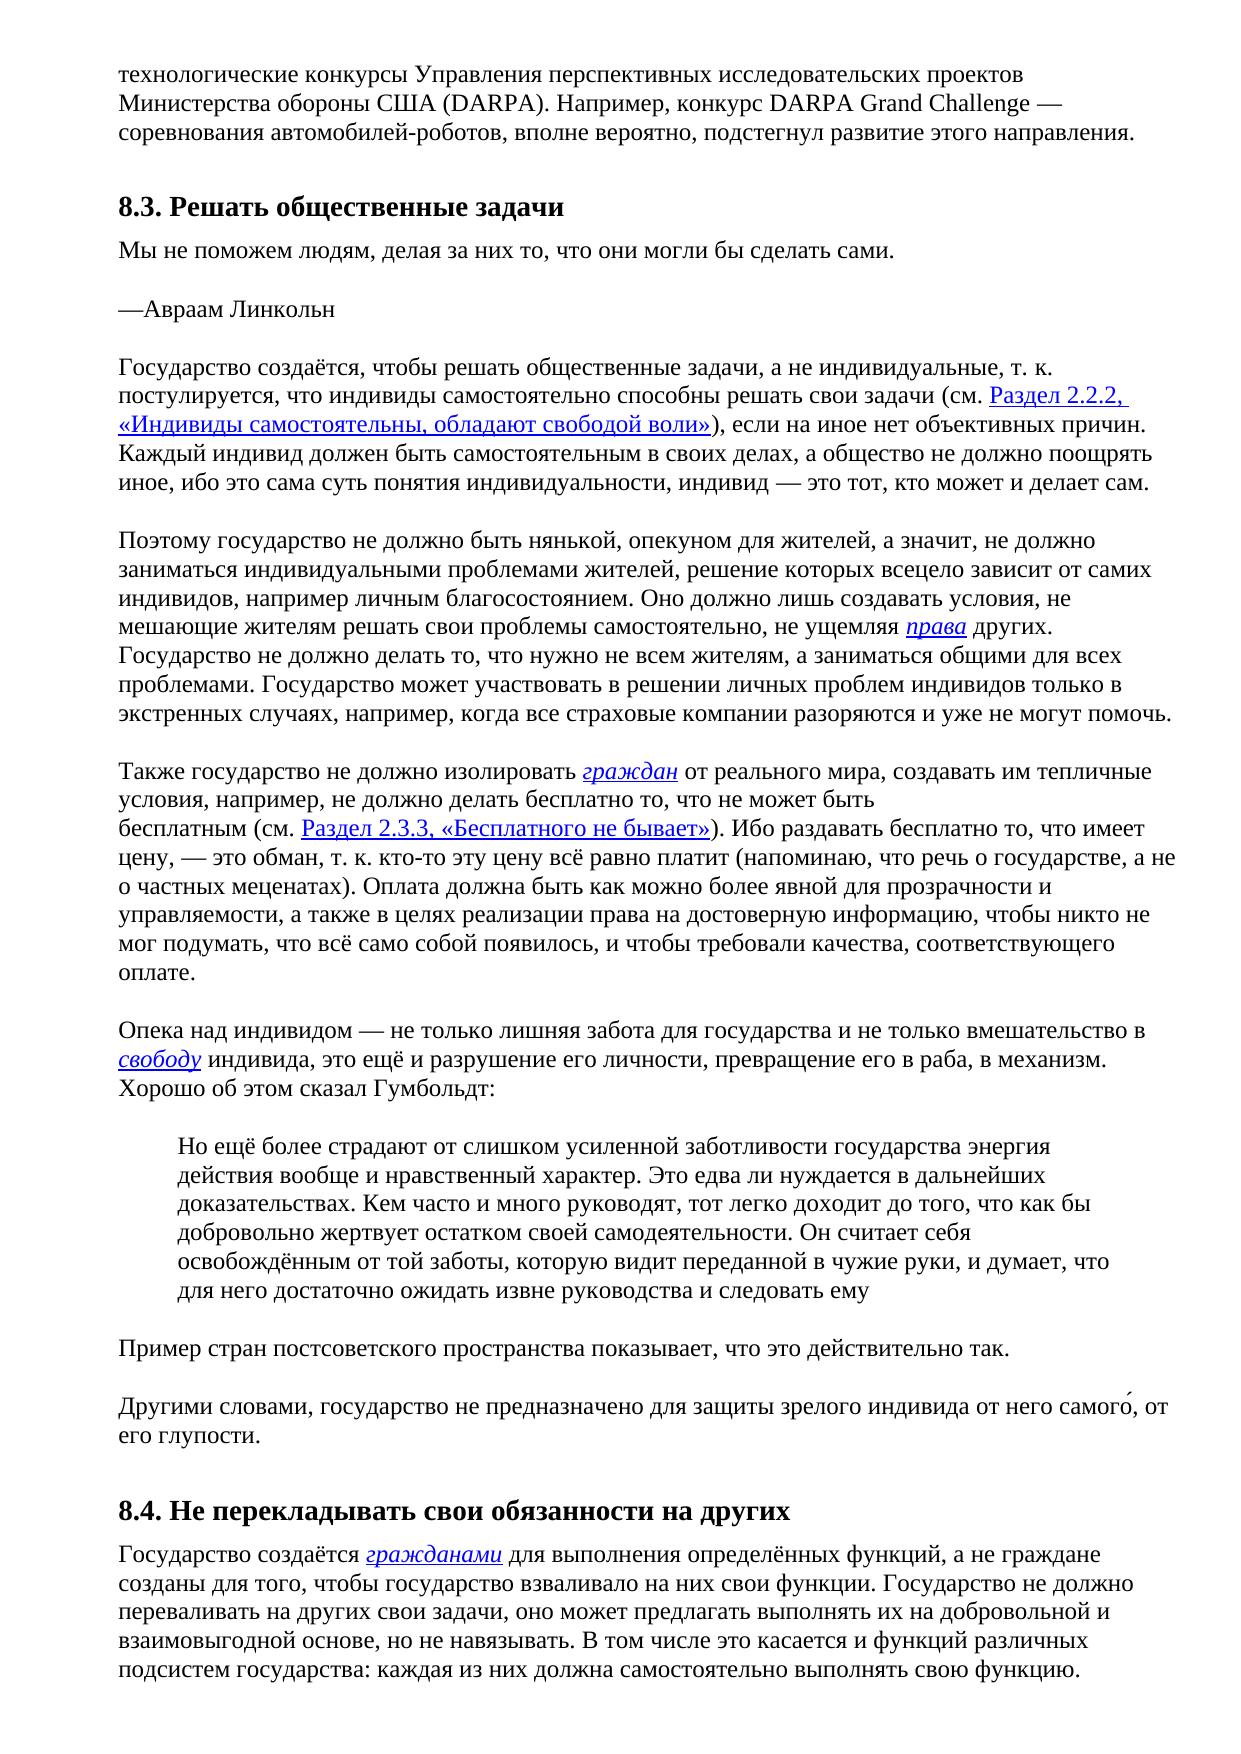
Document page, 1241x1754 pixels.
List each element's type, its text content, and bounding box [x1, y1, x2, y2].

subtitle 8.4. Не перекладывать свои обязанности на других [118, 1493, 1181, 1526]
text Другими словами, государство не предназначено для защиты зрелого индивида от него самого́, от его глупости. [118, 1391, 1181, 1449]
text Но ещё более страдают от слишком усиленной заботливости государства энергия действия вообще и нравственный характер. Это едва ли нуждается в дальнейших доказательствах. Кем часто и много руководят, тот легко доходит до того, что как бы добровольно жертвует остатком своей самодеятельности. Он считает себя освобождённым от той заботы, которую видит переданной в чужие руки, и думает, что для него достаточно ожидать извне руководства и следовать ему [177, 1131, 1122, 1303]
text Также государство не должно изолировать граждан от реального мира, создавать им тепличные условия, например, не должно делать бесплатно то, что не может быть бесплатным (см. Раздел 2.3.3, «Бесплатного не бывает»). Ибо раздавать бесплатно то, что имеет цену, — это обман, т. к. кто-то эту цену всё равно платит (напоминаю, что речь о государстве, а не о частных меценатах). Оплата должна быть как можно более явной для прозрачности и управляемости, а также в целях реализации права на достоверную информацию, чтобы никто не мог подумать, что всё само собой появилось, и чтобы требовали качества, соответствующего оплате. [118, 756, 1181, 986]
text Пример стран постсоветского пространства показывает, что это действительно так. [118, 1333, 1181, 1362]
text Опека над индивидом — не только лишняя забота для государства и не только вмешательство в свободу индивида, это ещё и разрушение его личности, превращение его в раба, в механизм. Хорошо об этом сказал Гумбольдт: [118, 1015, 1181, 1102]
text —Авраам Линкольн [118, 294, 1181, 322]
subtitle 8.3. Решать общественные задачи [118, 189, 1181, 223]
text Поэтому государство не должно быть нянькой, опекуном для жителей, а значит, не должно заниматься индивидуальными проблемами жителей, решение которых всецело зависит от самих индивидов, например личным благосостоянием. Оно должно лишь создавать условия, не мешающие жителям решать свои проблемы самостоятельно, не ущемляя права других. Государство не должно делать то, что нужно не всем жителям, а заниматься общими для всех проблемами. Государство может участвовать в решении личных проблем индивидов только в экстренных случаях, например, когда все страховые компании разоряются и уже не могут помочь. [118, 525, 1181, 726]
text Государство создаётся гражданами для выполнения определённых функций, а не граждане созданы для того, чтобы государство взваливало на них свои функции. Государство не должно переваливать на других свои задачи, оно может предлагать выполнять их на добровольной и взаимовыгодной основе, но не навязывать. В том числе это касается и функций различных подсистем государства: каждая из них должна самостоятельно выполнять свою функцию. [118, 1539, 1181, 1683]
text Мы не поможем людям, делая за них то, что они могли бы сделать сами. [118, 235, 1181, 264]
text Государство создаётся, чтобы решать общественные задачи, а не индивидуальные, т. к. постулируется, что индивиды самостоятельно способны решать свои задачи (см. Раздел 2.2.2, «Индивиды самостоятельны, обладают свободой воли»), если на иное нет объективных причин. Каждый индивид должен быть самостоятельным в своих делах, а общество не должно поощрять иное, ибо это сама суть понятия индивидуальности, индивид — это тот, кто может и делает сам. [118, 352, 1181, 496]
text технологические конкурсы Управления перспективных исследовательских проектов Министерства обороны США (DARPA). Например, конкурс DARPA Grand Challenge — соревнования автомобилей-роботов, вполне вероятно, подстегнул развитие этого направления. [118, 59, 1181, 145]
